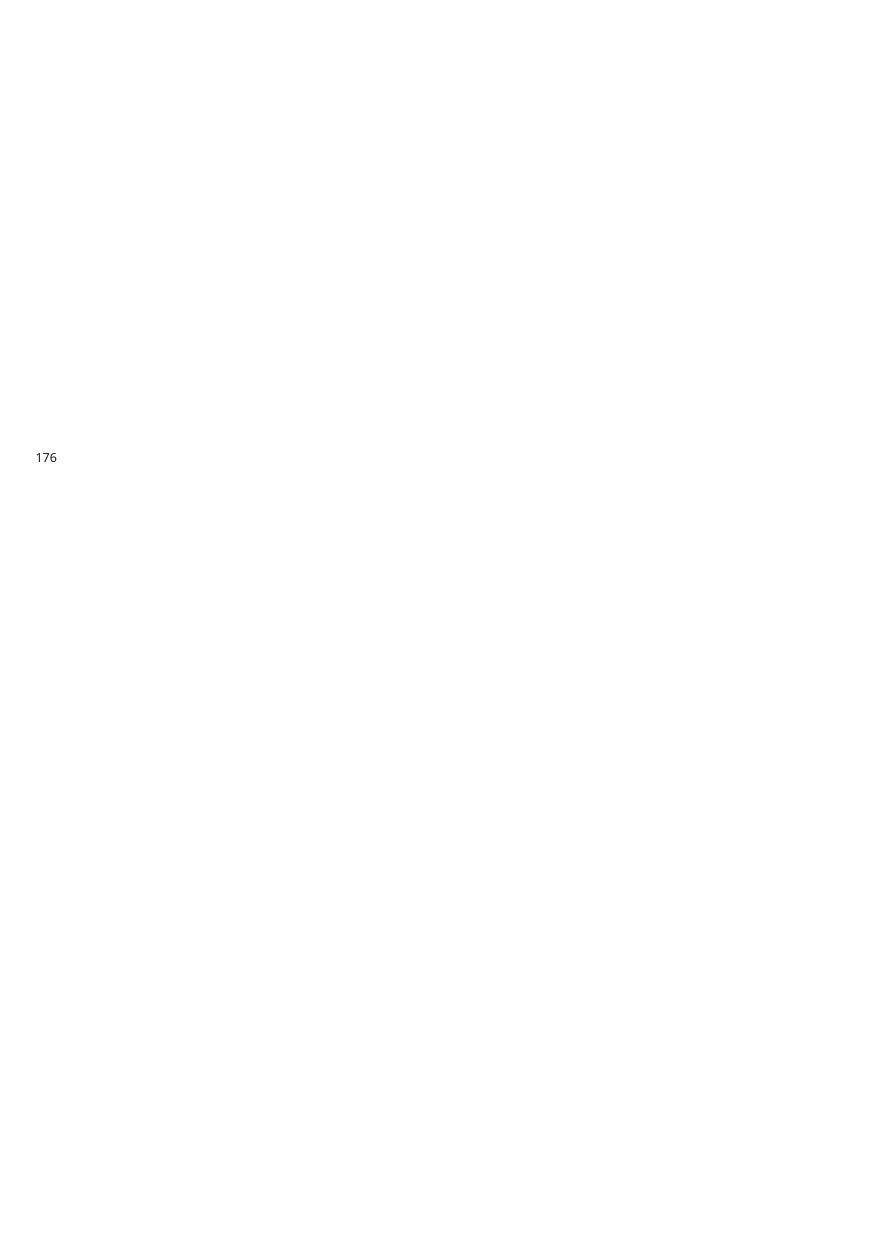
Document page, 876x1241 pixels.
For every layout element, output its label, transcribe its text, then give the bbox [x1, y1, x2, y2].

text 176 [35, 449, 856, 467]
